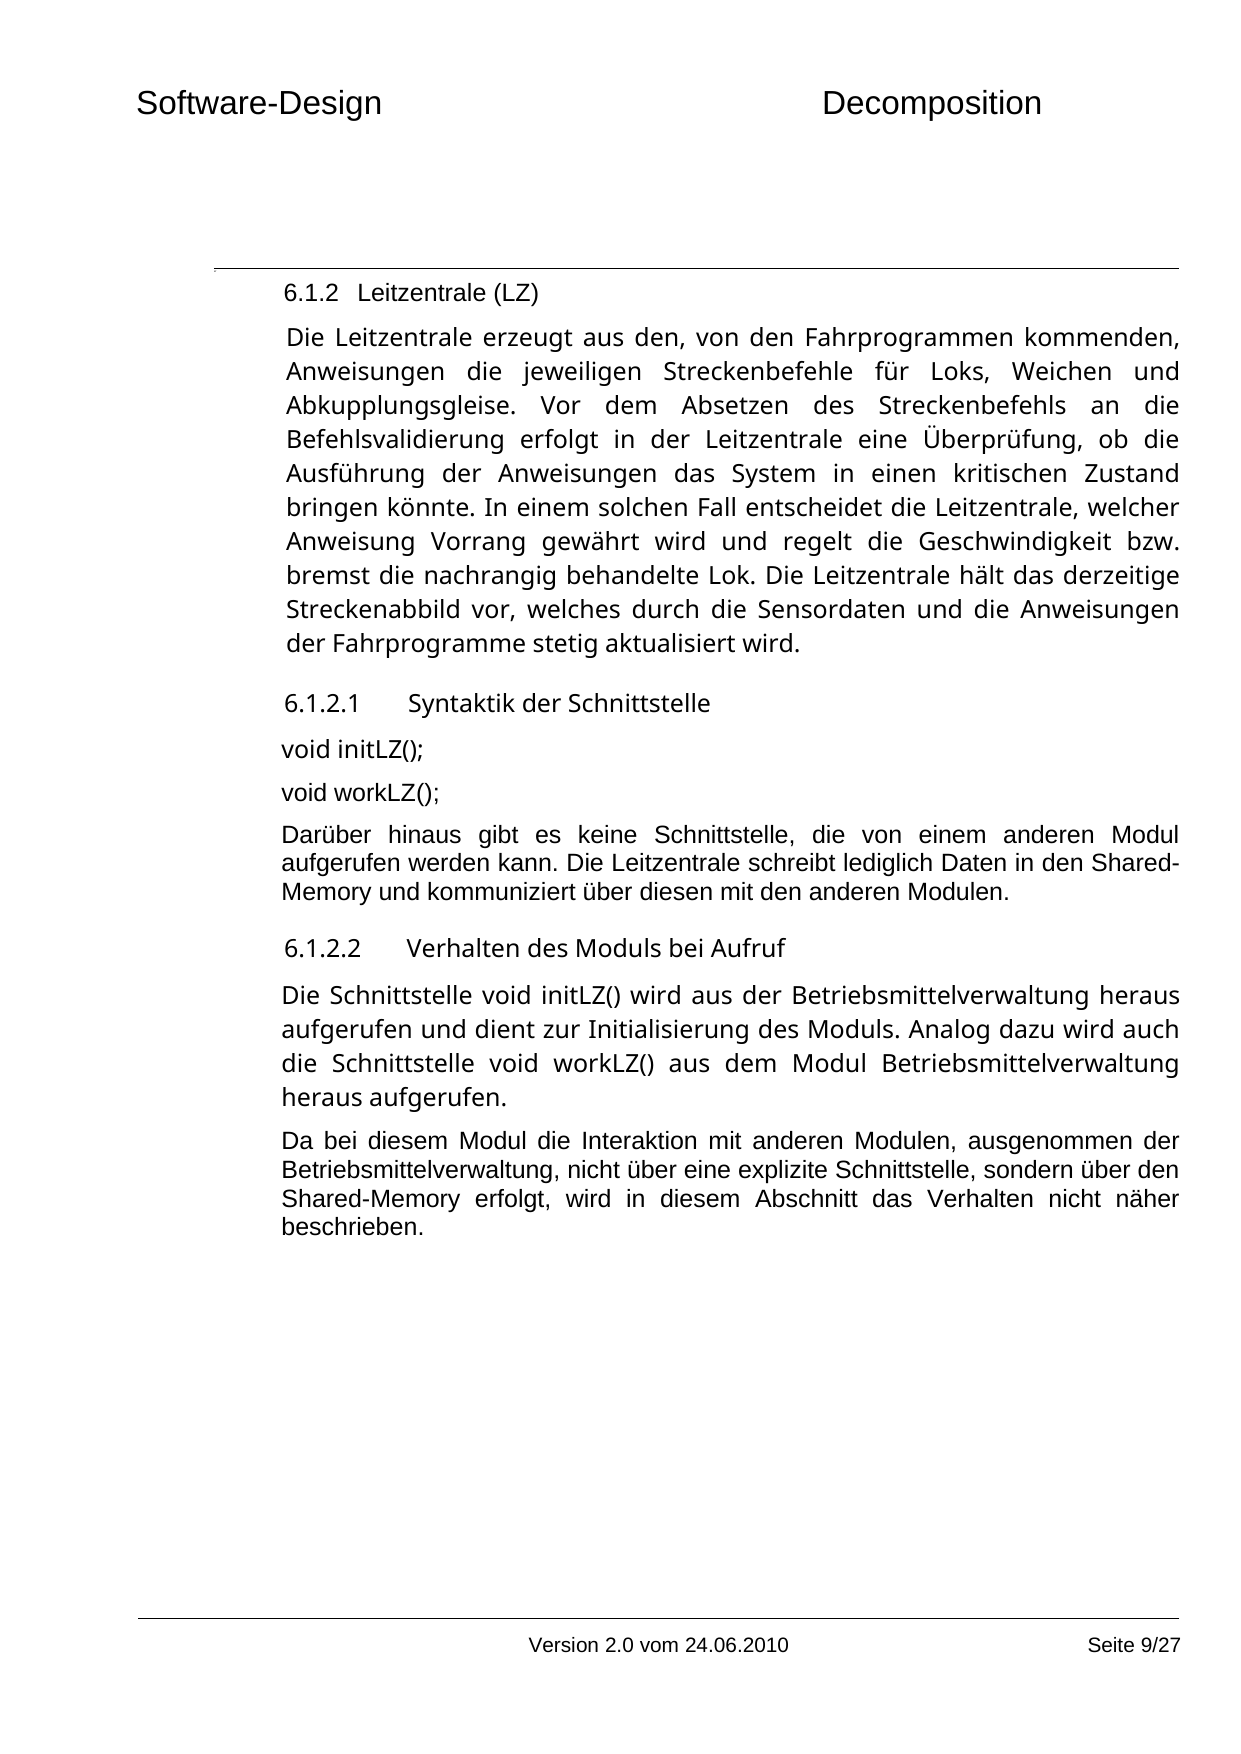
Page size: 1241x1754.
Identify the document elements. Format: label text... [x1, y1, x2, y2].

text Darüber hinaus gibt es keine Schnittstelle, die von einem anderen Modul aufgerufen werden kann. Die Leitzentrale schreibt lediglich Daten in den Shared-Memory und kommuniziert über diesen mit den anderen Modulen. [281, 819, 1181, 906]
subtitle Verhalten des Moduls bei Aufruf [284, 931, 1181, 965]
text Die Schnittstelle void initLZ() wird aus der Betriebsmittelverwaltung heraus aufgerufen und dient zur Initialisierung des Moduls. Analog dazu wird auch die Schnittstelle void workLZ() aus dem Modul Betriebsmittelverwaltung heraus aufgerufen. [281, 977, 1181, 1114]
subtitle Leitzentrale (LZ) [283, 289, 1181, 307]
text Die Leitzentrale erzeugt aus den, von den Fahrprogrammen kommenden, Anweisungen die jeweiligen Streckenbefehle für Loks, Weichen und Abkupplungsgleise. Vor dem Absetzen des Streckenbefehls an die Befehlsvalidierung erfolgt in der Leitzentrale eine Überprüfung, ob die Ausführung der Anweisungen das System in einen kritischen Zustand bringen könnte. In einem solchen Fall entscheidet die Leitzentrale, welcher Anweisung Vorrang gewährt wird und regelt die Geschwindigkeit bzw. bremst die nachrangig behandelte Lok. Die Leitzentrale hält das derzeitige Streckenabbild vor, welches durch die Sensordaten und die Anweisungen der Fahrprogramme stetig aktualisiert wird. [286, 319, 1181, 660]
subtitle Syntaktik der Schnittstelle [284, 685, 1181, 719]
text Da bei diesem Modul die Interaktion mit anderen Modulen, ausgenommen der Betriebsmittelverwaltung, nicht über eine explizite Schnittstelle, sondern über den Shared-Memory erfolgt, wird in diesem Abschnitt das Verhalten nicht näher beschrieben. [281, 1126, 1181, 1241]
text void workLZ(); [281, 778, 1181, 807]
text void initLZ(); [281, 732, 1181, 766]
